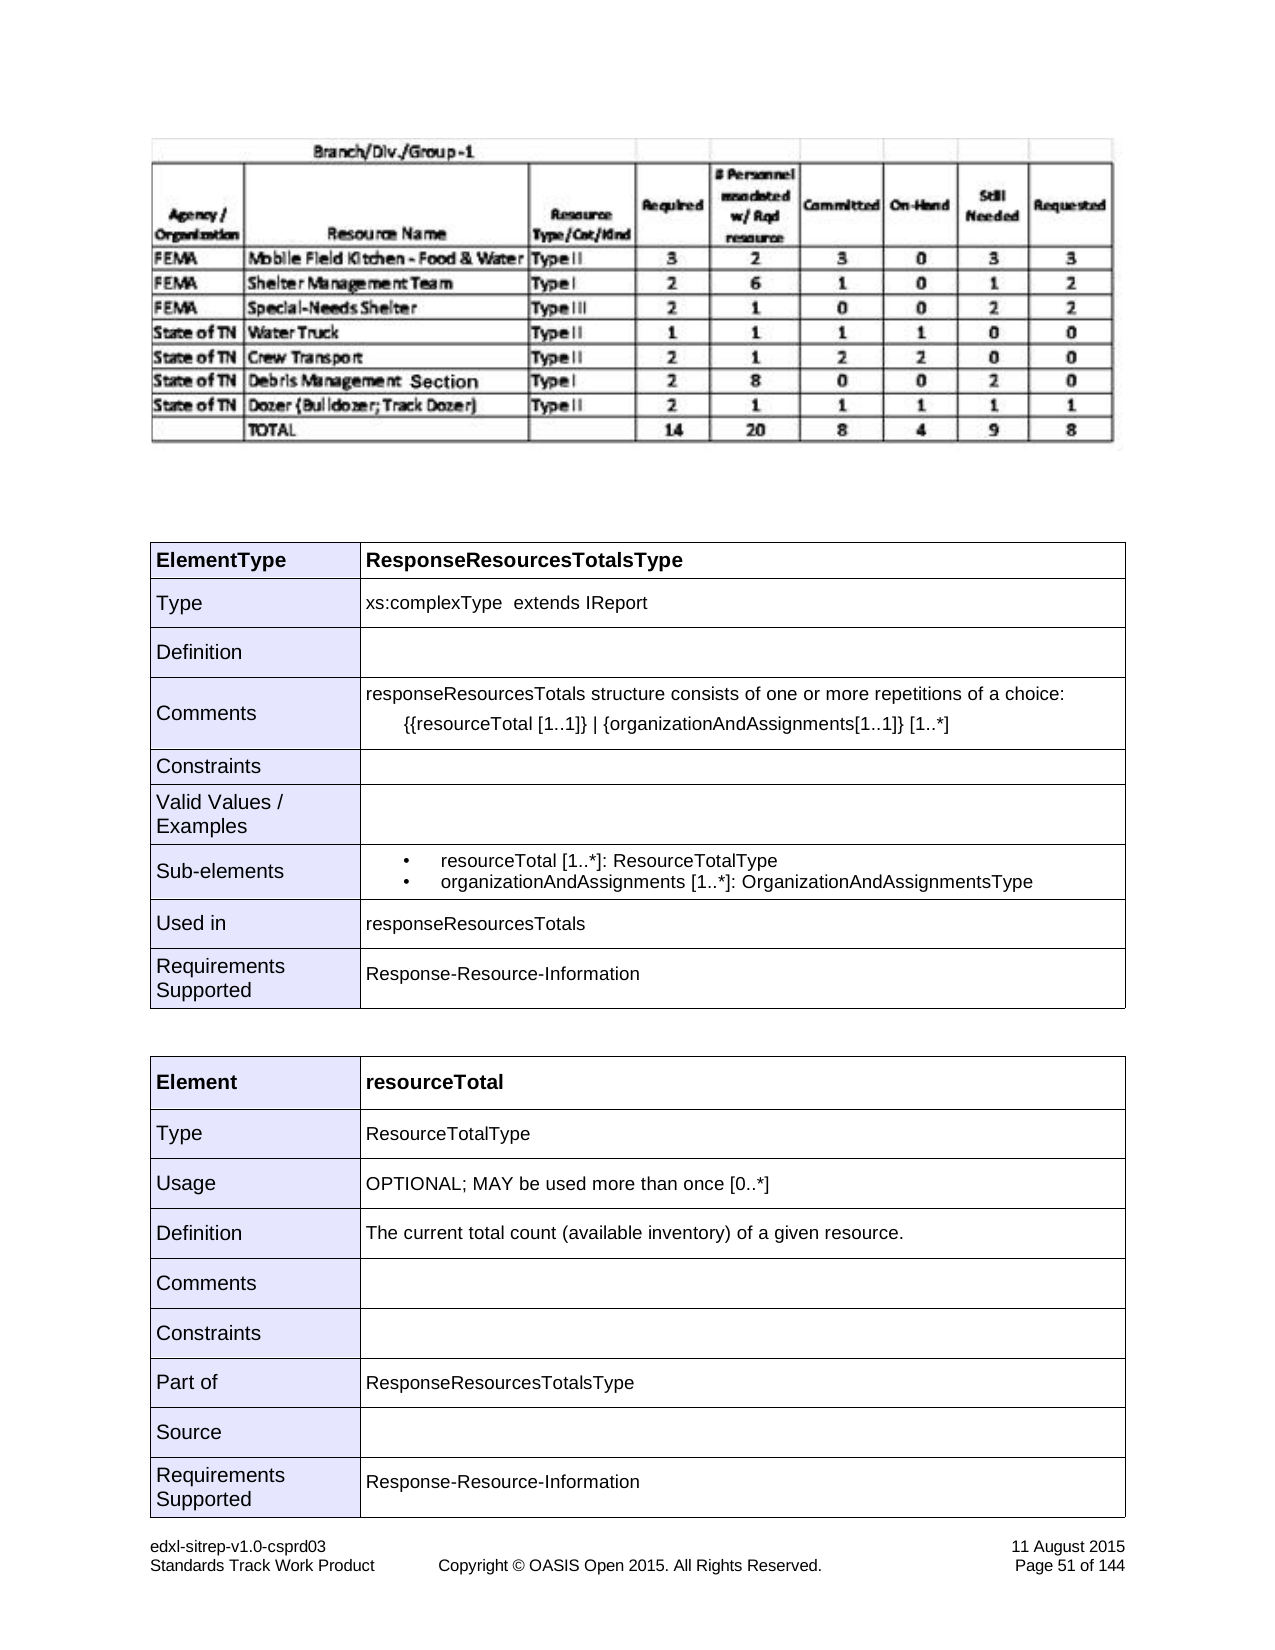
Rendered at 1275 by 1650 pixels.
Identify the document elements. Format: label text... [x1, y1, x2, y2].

table_cell Usage [151, 1159, 360, 1208]
table_cell OPTIONAL; MAY be used more than once [0..*] [361, 1159, 1125, 1208]
table_cell Response-Resource-Information [361, 1458, 1125, 1517]
table_cell Requirements Supported [151, 949, 360, 1008]
table_cell [361, 750, 1125, 784]
table_cell [361, 1408, 1125, 1457]
table_cell resourceTotal [1..*]: ResourceTotalType organizationAndAssignments [1..*]: OrganizationAndAssignmentsType [361, 845, 1125, 898]
table_cell Comments [151, 678, 360, 748]
table_cell Definition [151, 628, 360, 677]
table_cell Constraints [151, 1309, 360, 1357]
table_cell [361, 785, 1125, 844]
table_cell Valid Values / Examples [151, 785, 360, 844]
table_header ResponseResourcesTotalsType [361, 543, 1125, 577]
table_cell Requirements Supported [151, 1458, 360, 1517]
table_cell Constraints [151, 750, 360, 784]
table_cell ResponseResourcesTotalsType [361, 1359, 1125, 1407]
table_cell responseResourcesTotals structure consists of one or more repetitions of a choice: {{resourceTotal [1..1]} | {organizationAndAssignments[1..1]} [1..*] [361, 678, 1125, 748]
table_cell Type [151, 1110, 360, 1158]
table_cell The current total count (available inventory) of a given resource. [361, 1209, 1125, 1258]
table_cell [361, 1309, 1125, 1357]
table_header resourceTotal [361, 1057, 1125, 1108]
table_cell Used in [151, 900, 360, 948]
table_cell xs:complexType extends IReport [361, 579, 1125, 627]
table_cell Sub-elements [151, 845, 360, 898]
table_cell Type [151, 579, 360, 627]
table_header Element [151, 1057, 360, 1108]
table_cell Definition [151, 1209, 360, 1258]
table_cell [361, 1259, 1125, 1308]
table_cell Source [151, 1408, 360, 1457]
table_cell Comments [151, 1259, 360, 1308]
table_cell responseResourcesTotals [361, 900, 1125, 948]
table_header ElementType [151, 543, 360, 577]
picture [151, 138, 1124, 451]
table_cell [361, 628, 1125, 677]
table_cell ResourceTotalType [361, 1110, 1125, 1158]
table_cell Part of [151, 1359, 360, 1407]
table_cell Response-Resource-Information [361, 949, 1125, 1008]
